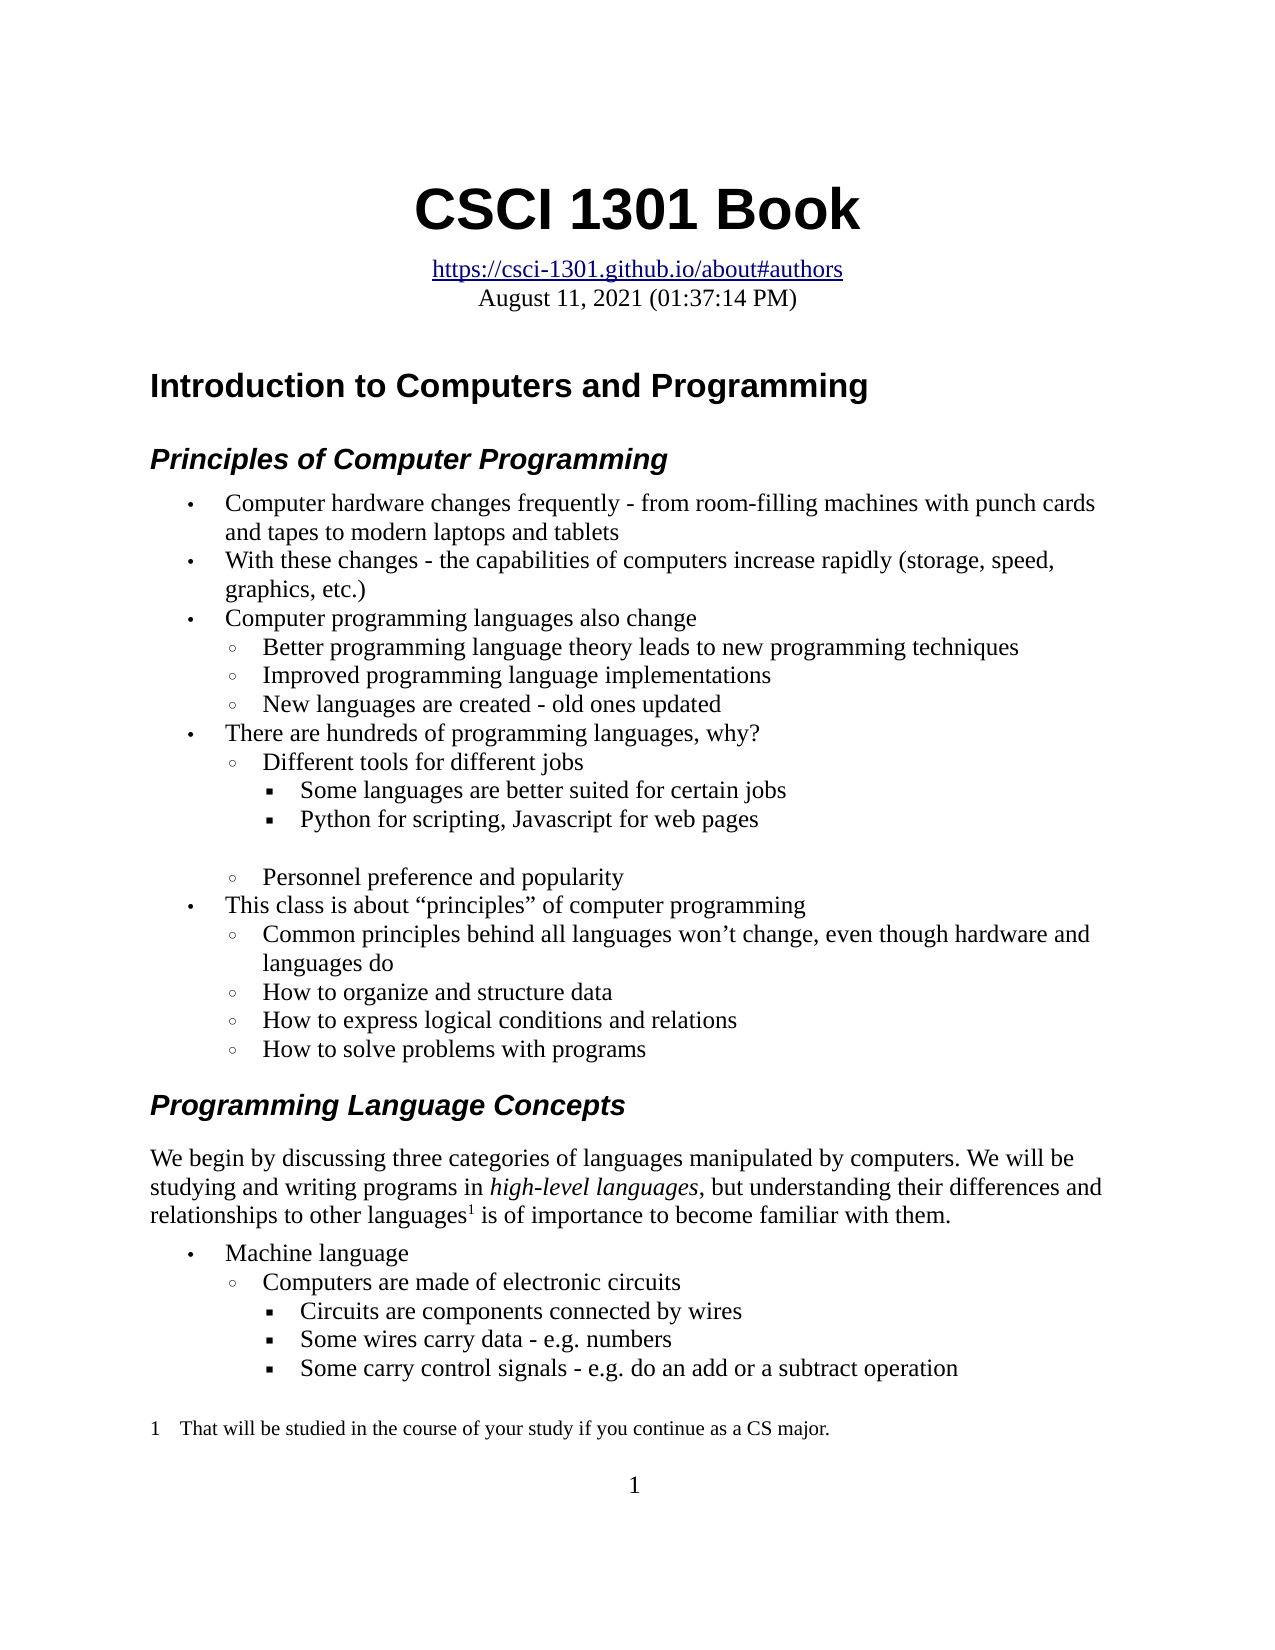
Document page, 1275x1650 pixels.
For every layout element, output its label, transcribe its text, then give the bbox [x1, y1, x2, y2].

list Python for scripting, Javascript for web pages [262, 804, 1125, 862]
list How to organize and structure data [225, 977, 1125, 1006]
list Different tools for different jobs [225, 747, 1125, 776]
subtitle Introduction to Computers and Programming [150, 366, 1125, 404]
list Improved programming language implementations [225, 661, 1125, 689]
list Personnel preference and popularity [225, 862, 1125, 891]
text August 11, 2021 (01:37:14 PM) [150, 283, 1125, 312]
text That will be studied in the course of your study if you continue as a CS major. [150, 1416, 1125, 1440]
list How to solve problems with programs [225, 1034, 1125, 1063]
title CSCI 1301 Book [150, 175, 1125, 242]
list This class is about “principles” of computer programming [187, 891, 1125, 919]
list Computer programming languages also change [187, 603, 1125, 632]
list Computers are made of electronic circuits [225, 1267, 1125, 1296]
list Machine language [187, 1238, 1125, 1267]
text https://csci-1301.github.io/about#authors [150, 254, 1125, 283]
list How to express logical conditions and relations [225, 1006, 1125, 1034]
list There are hundreds of programming languages, why? [187, 718, 1125, 747]
subtitle Programming Language Concepts [150, 1088, 1125, 1122]
list Computer hardware changes frequently - from room-filling machines with punch cards and tapes to modern laptops and tablets [187, 488, 1125, 546]
list Some languages are better suited for certain jobs [262, 776, 1125, 804]
list With these changes - the capabilities of computers increase rapidly (storage, speed, graphics, etc.) [187, 546, 1125, 603]
text We begin by discussing three categories of languages manipulated by computers. We will be studying and writing programs in high-level languages, but understanding their differences and relationships to other languages is of importance to become familiar with them. [150, 1143, 1125, 1229]
list Circuits are components connected by wires [262, 1296, 1125, 1324]
list Better programming language theory leads to new programming techniques [225, 632, 1125, 661]
subtitle Principles of Computer Programming [150, 442, 1125, 476]
list New languages are created - old ones updated [225, 689, 1125, 718]
list Common principles behind all languages won’t change, even though hardware and languages do [225, 919, 1125, 977]
list Some wires carry data - e.g. numbers [262, 1324, 1125, 1353]
list Some carry control signals - e.g. do an add or a subtract operation [262, 1353, 1125, 1382]
